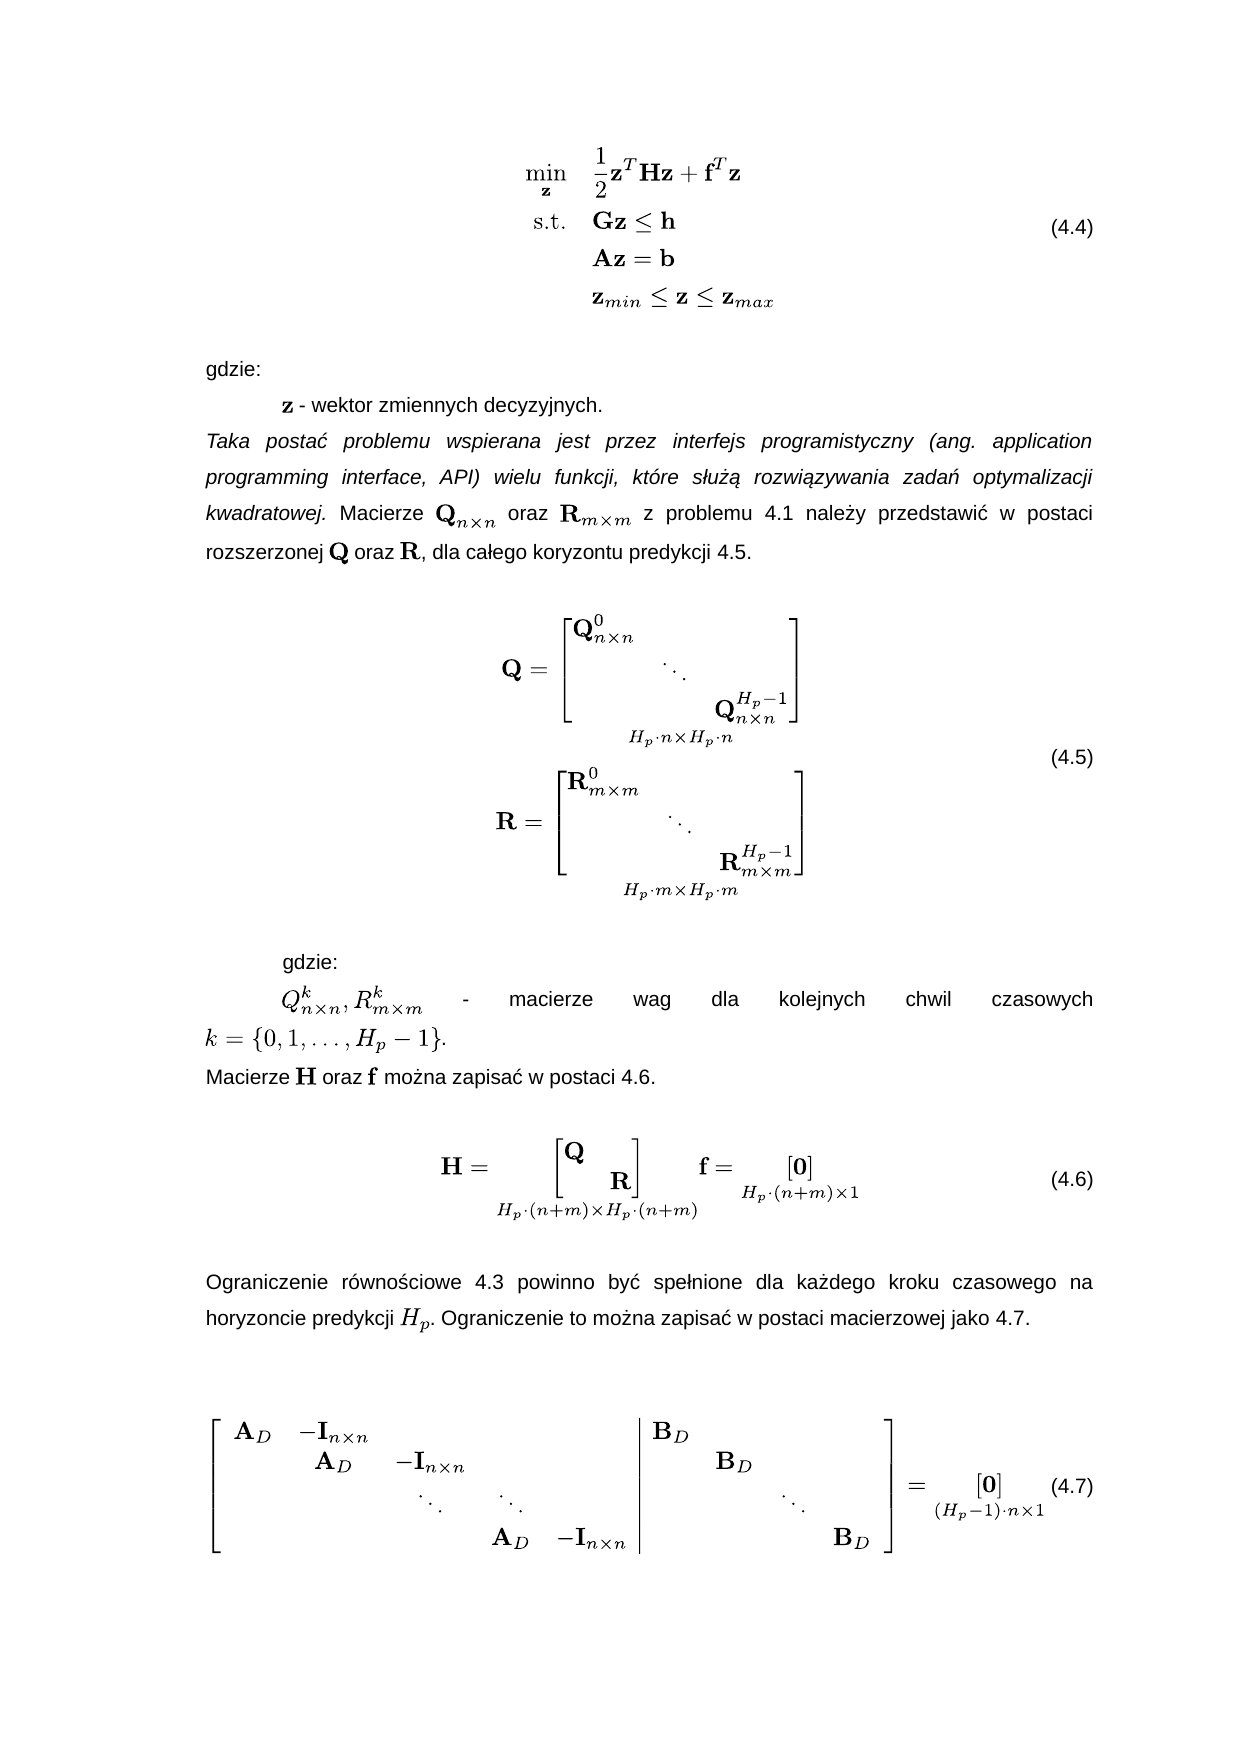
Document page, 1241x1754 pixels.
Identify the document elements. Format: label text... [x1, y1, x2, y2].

text gdzie: [206, 949, 1093, 973]
text [206, 1138, 556, 1220]
text - macierze wag dla kolejnych chwil czasowych . [206, 986, 1093, 1053]
text gdzie: [206, 357, 1093, 381]
text Ograniczenie równościowe 4.3 powinno być spełnione dla każdego kroku czasowego na horyzoncie predykcji . Ograniczenie to można zapisać w postaci macierzowej jako 4.7. [206, 1270, 1093, 1332]
text [206, 147, 599, 307]
text (4.5) [601, 614, 1093, 900]
text [206, 614, 639, 900]
text (4.7) [206, 1382, 1093, 1554]
text (4.4) [603, 147, 1093, 307]
text (4.6) [639, 1138, 1093, 1220]
text Macierze oraz można zapisać w postaci 4.6. [206, 1065, 1093, 1089]
text - wektor zmiennych decyzyjnych. [206, 393, 1093, 417]
text Taka postać problemu wspierana jest przez interfejs programistyczny (ang. application programming interface, API) wielu funkcji, które służą rozwiązywania zadań optymalizacji kwadratowej. Macierze oraz z problemu 4.1 należy przedstawić w postaci rozszerzonej oraz , dla całego koryzontu predykcji 4.5. [206, 429, 1093, 564]
